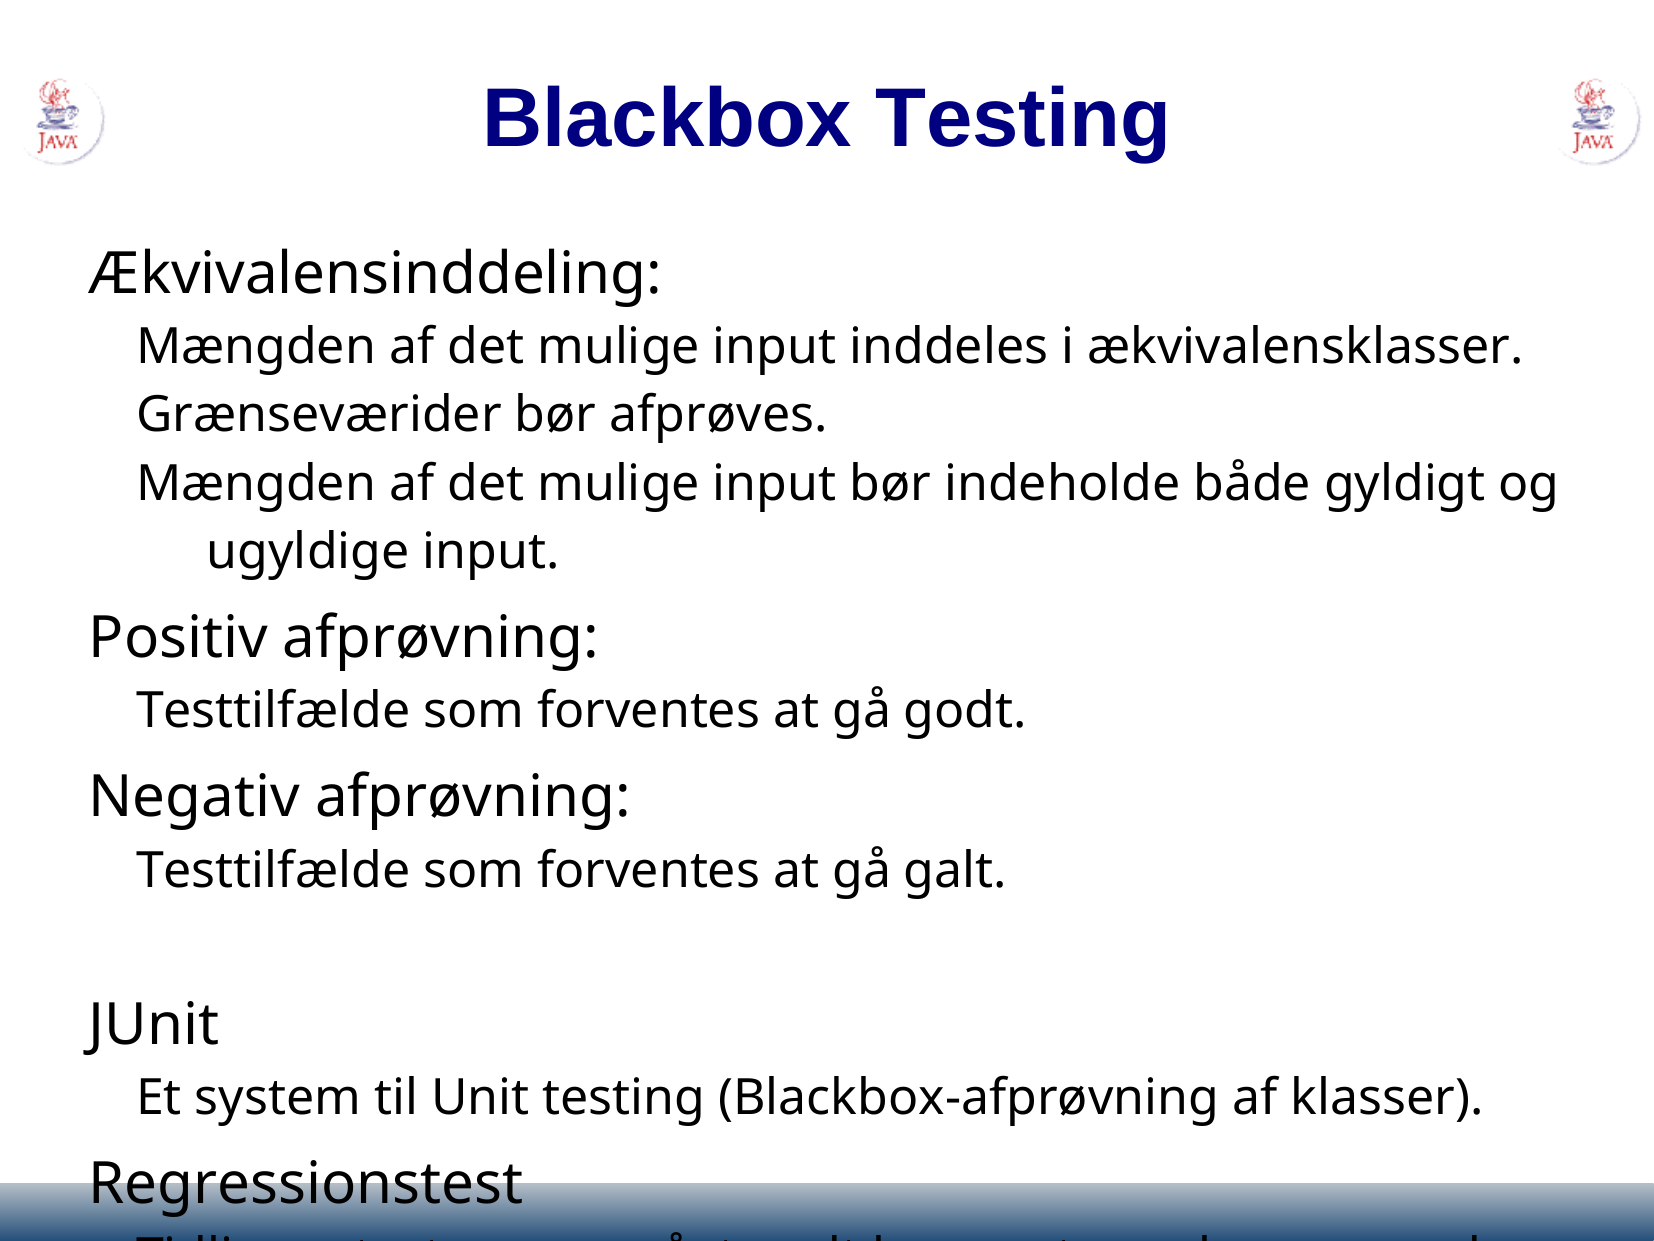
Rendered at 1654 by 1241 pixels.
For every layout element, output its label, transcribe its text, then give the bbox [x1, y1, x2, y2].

title Blackbox Testing [105, 14, 1549, 222]
picture [1549, 71, 1645, 169]
list Ækvivalensinddeling: Mængden af det mulige input inddeles i ækvivalensklasser. Grænseværider bør afprøves. Mængden af det mulige input bør indeholde både gyldigt og ugyldige input. Positiv afprøvning: Testtilfælde som forventes at gå godt. Negativ afprøvning: Testtilfælde som forventes at gå galt. JUnit Et system til Unit testing (Blackbox-afprøvning af klasser). Regressionstest Tidligere test som er gået godt bør gentages hver gang der er foretaget ændringer i klassen. [76, 230, 1573, 1183]
picture [10, 71, 105, 169]
